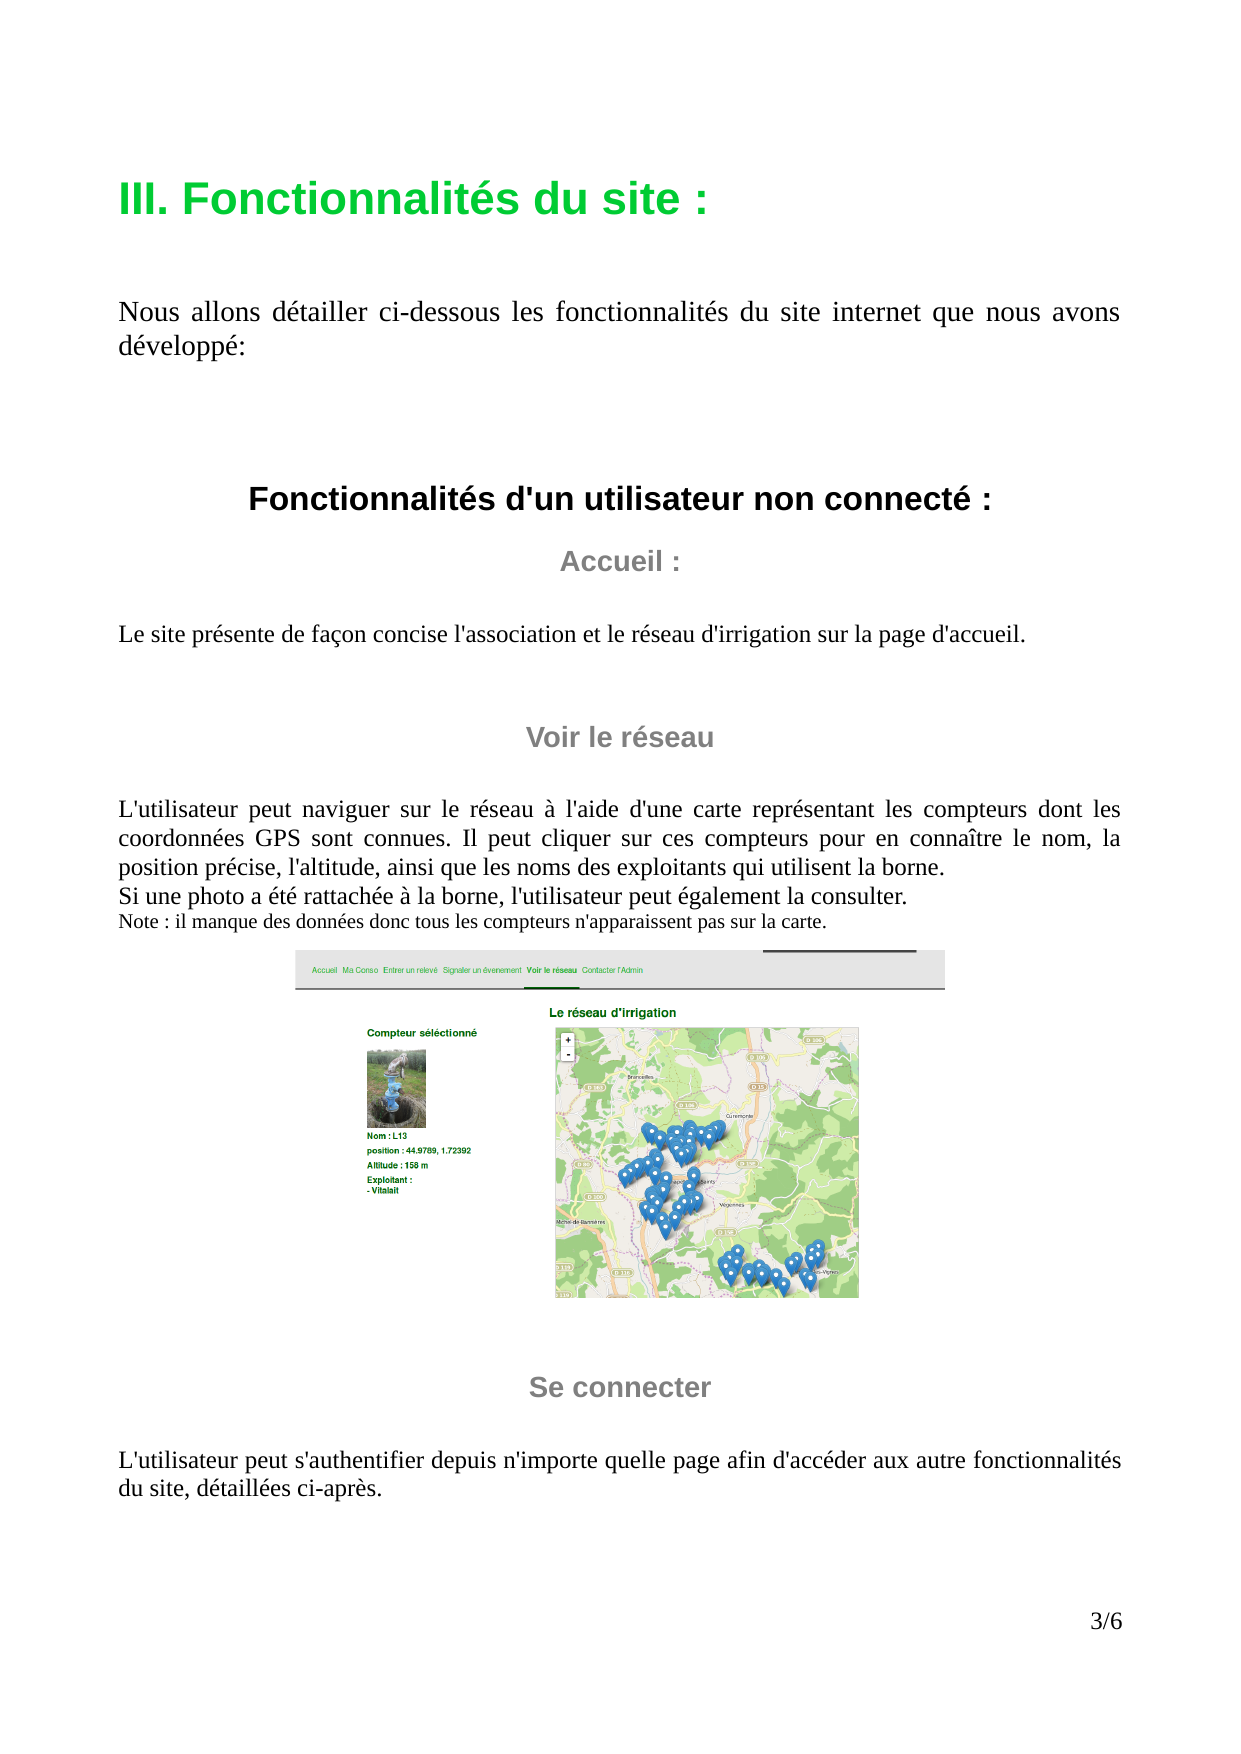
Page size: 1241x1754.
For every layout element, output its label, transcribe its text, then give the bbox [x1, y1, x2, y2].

text Nous allons détailler ci-dessous les fonctionnalités du site internet que nous avons développé: [118, 294, 1122, 362]
subtitle Se connecter [118, 1370, 1122, 1403]
text L'utilisateur peut s'authentifier depuis n'importe quelle page afin d'accéder aux autre fonctionnalités du site, détaillées ci-après. [118, 1445, 1122, 1502]
text Le site présente de façon concise l'association et le réseau d'irrigation sur la page d'accueil. [118, 619, 1122, 648]
text L'utilisateur peut naviguer sur le réseau à l'aide d'une carte représentant les compteurs dont les coordonnées GPS sont connues. Il peut cliquer sur ces compteurs pour en connaître le nom, la position précise, l'altitude, ainsi que les noms des exploitants qui utilisent la borne. [118, 794, 1122, 881]
subtitle III. Fonctionnalités du site : [118, 172, 1122, 224]
text Si une photo a été rattachée à la borne, l'utilisateur peut également la consulter. [118, 881, 1122, 909]
subtitle Fonctionnalités d'un utilisateur non connecté : [118, 478, 1122, 517]
picture [295, 950, 945, 1298]
subtitle Voir le réseau [118, 720, 1122, 753]
subtitle Accueil : [118, 544, 1122, 578]
text Note : il manque des données donc tous les compteurs n'apparaissent pas sur la carte. [118, 909, 1122, 933]
